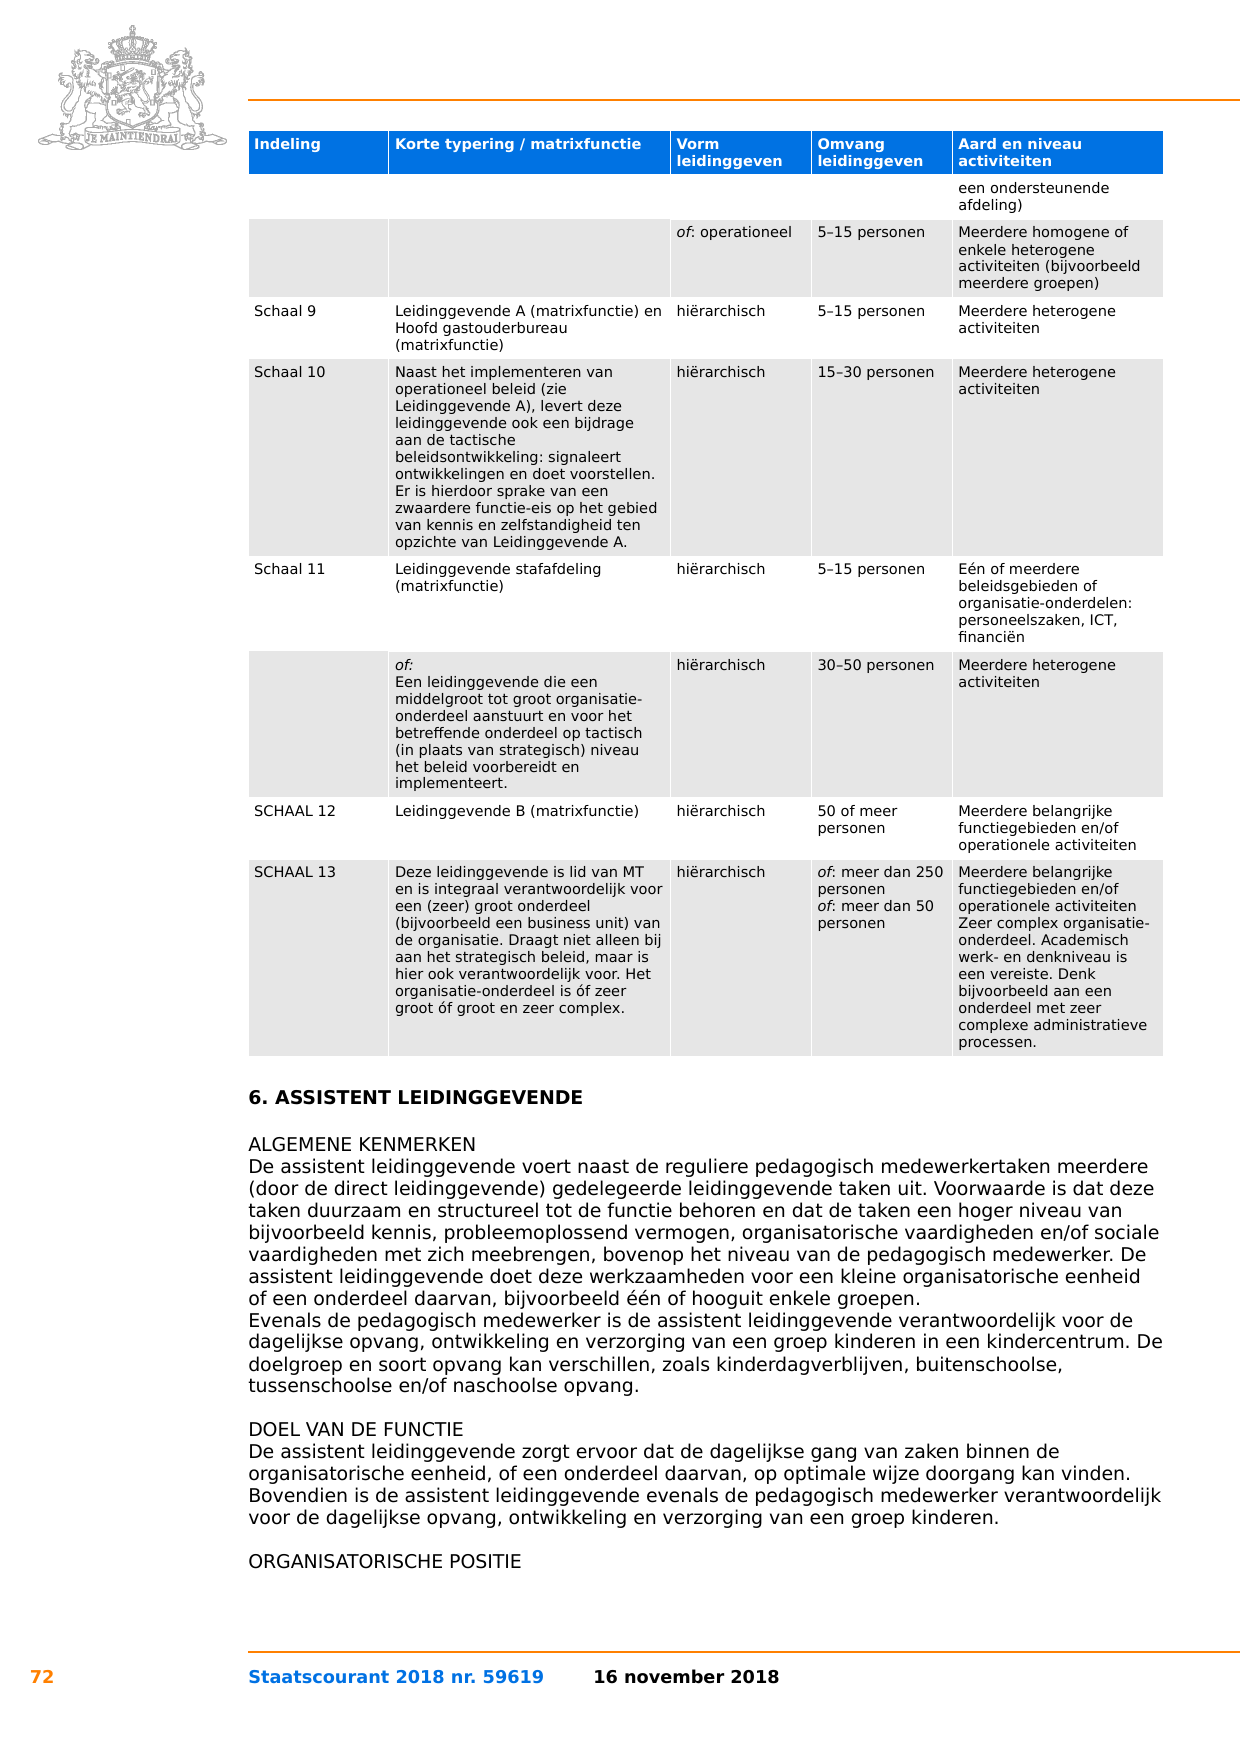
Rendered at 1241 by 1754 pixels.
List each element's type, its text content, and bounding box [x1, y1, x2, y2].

text De assistent leidinggevende voert naast de reguliere pedagogisch medewerkertaken meerdere (door de direct leidinggevende) gedelegeerde leidinggevende taken uit. Voorwaarde is dat deze taken duurzaam en structureel tot de functie behoren en dat de taken een hoger niveau van bijvoorbeeld kennis, probleemoplossend vermogen, organisatorische vaardigheden en/of sociale vaardigheden met zich meebrengen, bovenop het niveau van de pedagogisch medewerker. De assistent leidinggevende doet deze werkzaamheden voor een kleine organisatorische eenheid of een onderdeel daarvan, bijvoorbeeld één of hooguit enkele groepen. [248, 1156, 1163, 1309]
table_cell Deze leidinggevende is lid van MT en is integraal verantwoordelijk voor een (zeer) groot onderdeel (bijvoorbeeld een business unit) van de organisatie. Draagt niet alleen bij aan het strategisch beleid, maar is hier ook verantwoordelijk voor. Het organisatie-onderdeel is óf zeer groot óf groot en zeer complex. [389, 860, 670, 1056]
table_cell Meerdere heterogene activiteiten [953, 652, 1163, 797]
table_cell Meerdere heterogene activiteiten [953, 359, 1163, 556]
table_header Korte typering / matrixfunctie [389, 131, 670, 174]
picture [38, 25, 227, 150]
table_header Vorm leidinggeven [671, 131, 811, 174]
table_cell of: meer dan 250 personen of: meer dan 50 personen [812, 860, 952, 1056]
table_cell Schaal 9 [249, 298, 388, 358]
table_cell SCHAAL 12 [249, 798, 388, 858]
table_cell hiërarchisch [671, 860, 811, 1056]
table_cell Meerdere homogene of enkele heterogene activiteiten (bijvoorbeeld meerdere groepen) [953, 220, 1163, 297]
table_cell 15–30 personen [812, 359, 952, 556]
table_cell 5–15 personen [812, 220, 952, 297]
table_cell [812, 175, 952, 219]
table_header Indeling [249, 131, 388, 174]
table_cell Naast het implementeren van operationeel beleid (zie Leidinggevende A), levert deze leidinggevende ook een bijdrage aan de tactische beleidsontwikkeling: signaleert ontwikkelingen en doet voorstellen. Er is hierdoor sprake van een zwaardere functie-eis op het gebied van kennis en zelfstandigheid ten opzichte van Leidinggevende A. [389, 359, 670, 556]
table_cell Meerdere belangrijke functiegebieden en/of operationele activiteiten [953, 798, 1163, 858]
table_cell 50 of meer personen [812, 798, 952, 858]
table_cell Meerdere heterogene activiteiten [953, 298, 1163, 358]
subtitle 6. ASSISTENT LEIDINGGEVENDE [248, 1087, 1163, 1109]
table_cell hiërarchisch [671, 359, 811, 556]
table_cell hiërarchisch [671, 557, 811, 651]
text ORGANISATORISCHE POSITIE [248, 1551, 1163, 1573]
table_cell 5–15 personen [812, 557, 952, 651]
table_cell [249, 175, 388, 219]
table_cell Leidinggevende B (matrixfunctie) [389, 798, 670, 858]
text Evenals de pedagogisch medewerker is de assistent leidinggevende verantwoordelijk voor de dagelijkse opvang, ontwikkeling en verzorging van een groep kinderen in een kindercentrum. De doelgroep en soort opvang kan verschillen, zoals kinderdagverblijven, buitenschoolse, tussenschoolse en/of naschoolse opvang. [248, 1309, 1163, 1397]
text ALGEMENE KENMERKEN [248, 1134, 1163, 1156]
table_cell of: operationeel [671, 220, 811, 297]
table_cell SCHAAL 13 [249, 860, 388, 1056]
table_header Omvang leidinggeven [812, 131, 952, 174]
table_cell Leidinggevende stafafdeling (matrixfunctie) [389, 557, 670, 651]
table_cell Leidinggevende A (matrixfunctie) en Hoofd gastouderbureau (matrixfunctie) [389, 298, 670, 358]
table_cell hiërarchisch [671, 652, 811, 797]
table_cell Schaal 10 [249, 359, 388, 556]
table_cell Eén of meerdere beleidsgebieden of organisatie-onderdelen: personeelszaken, ICT, financiën [953, 557, 1163, 651]
table_cell hiërarchisch [671, 298, 811, 358]
table_cell een ondersteunende afdeling) [953, 175, 1163, 219]
table_cell of: Een leidinggevende die een middelgroot tot groot organisatie-onderdeel aanstuurt en voor het betreffende onderdeel op tactisch (in plaats van strategisch) niveau het beleid voorbereidt en implementeert. [389, 652, 670, 797]
table_cell Meerdere belangrijke functiegebieden en/of operationele activiteiten Zeer complex organisatie-onderdeel. Academisch werk- en denkniveau is een vereiste. Denk bijvoorbeeld aan een onderdeel met zeer complexe administratieve processen. [953, 860, 1163, 1056]
table_header Aard en niveau activiteiten [953, 131, 1163, 174]
table_cell 30–50 personen [812, 652, 952, 797]
table_cell hiërarchisch [671, 798, 811, 858]
table_cell Schaal 11 [249, 557, 388, 651]
table_cell [671, 175, 811, 219]
table_cell 5–15 personen [812, 298, 952, 358]
text De assistent leidinggevende zorgt ervoor dat de dagelijkse gang van zaken binnen de organisatorische eenheid, of een onderdeel daarvan, op optimale wijze doorgang kan vinden. Bovendien is de assistent leidinggevende evenals de pedagogisch medewerker verantwoordelijk voor de dagelijkse opvang, ontwikkeling en verzorging van een groep kinderen. [248, 1441, 1163, 1529]
table_cell [389, 175, 670, 219]
text DOEL VAN DE FUNCTIE [248, 1419, 1163, 1441]
